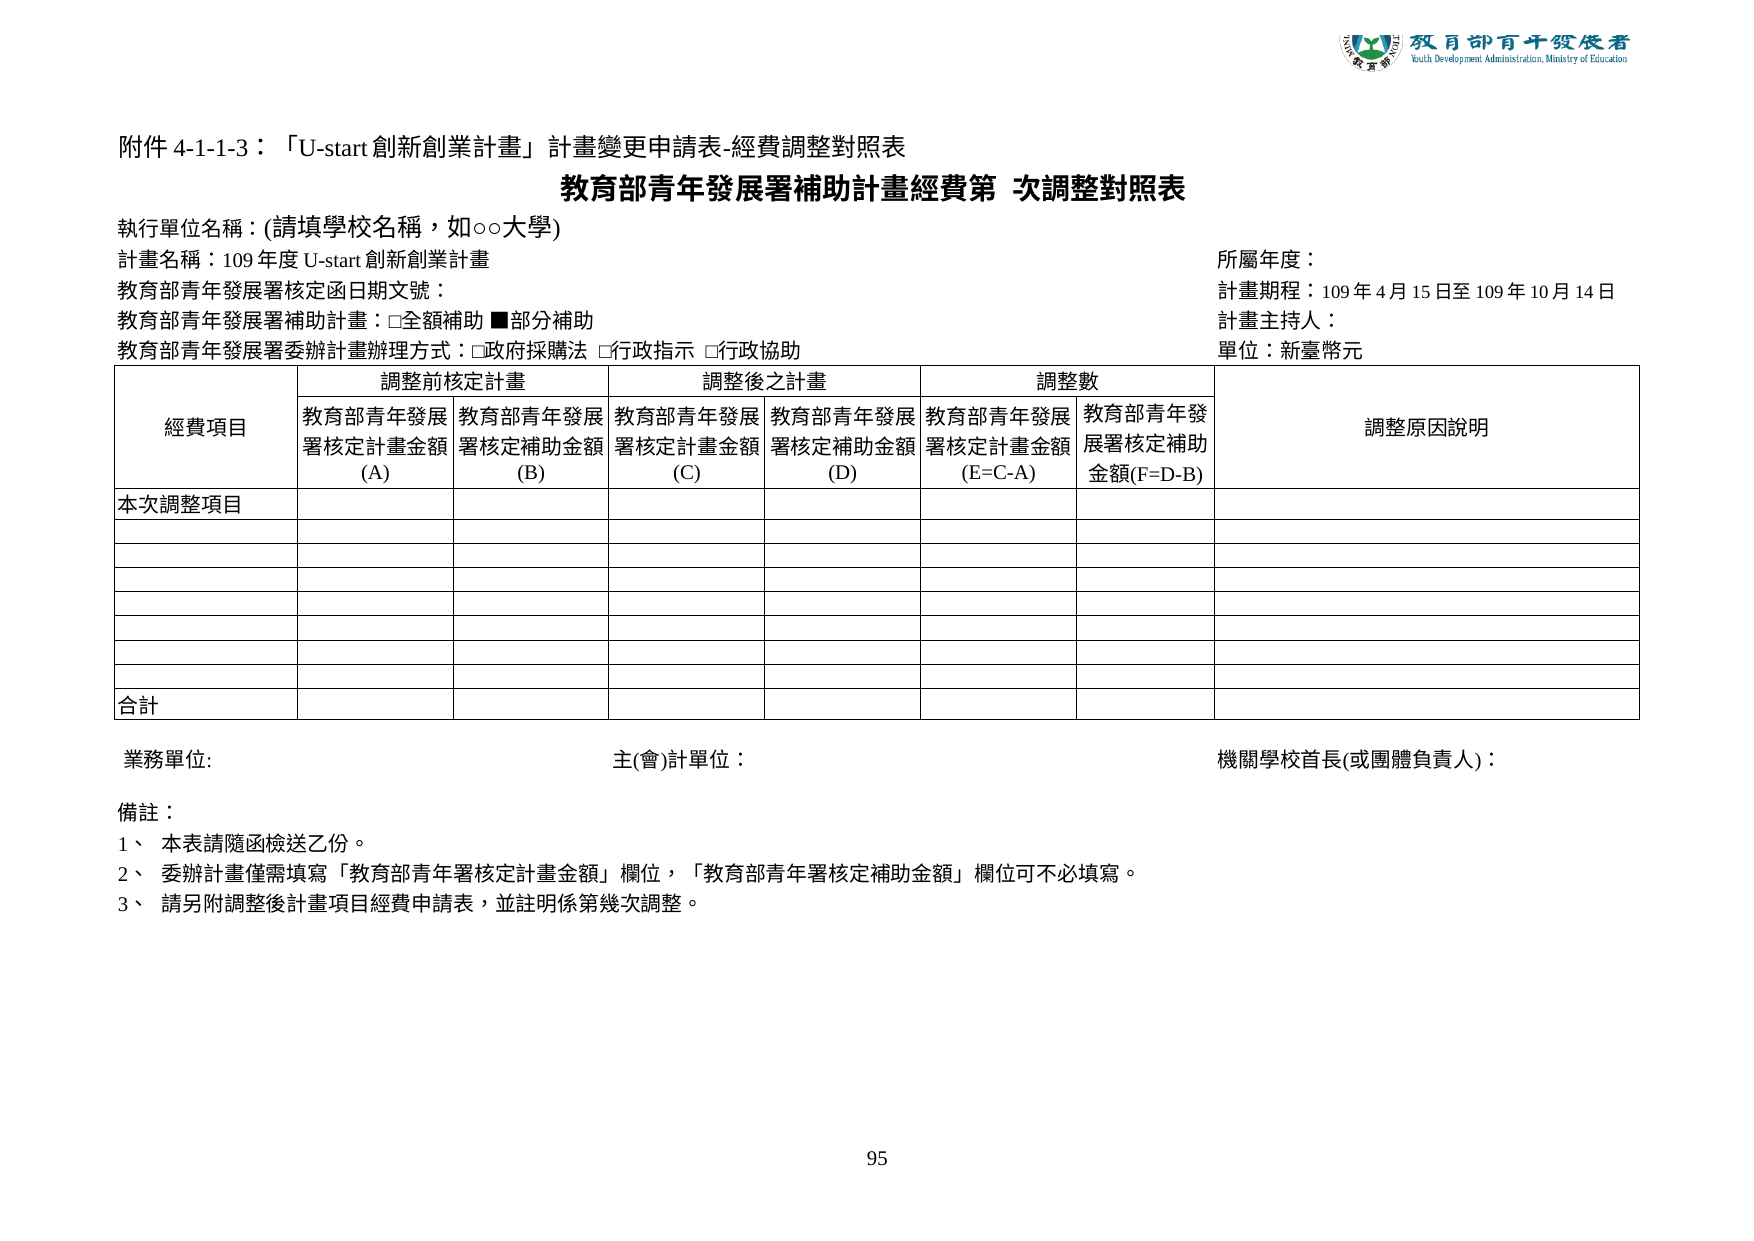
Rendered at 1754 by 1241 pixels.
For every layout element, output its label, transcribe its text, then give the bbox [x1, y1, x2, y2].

table_cell [609, 689, 764, 719]
table_cell [1214, 797, 1639, 827]
table_cell [609, 641, 764, 664]
table_cell [1215, 520, 1639, 543]
table_cell [298, 720, 453, 743]
table_cell [454, 641, 608, 664]
table_cell [454, 592, 608, 615]
table_cell [1077, 592, 1214, 615]
table_cell [921, 689, 1076, 719]
table_cell 調整後之計畫 [609, 366, 920, 396]
table_cell 主(會)計單位： [609, 743, 765, 773]
table_cell [298, 743, 453, 773]
table_cell [1214, 774, 1639, 797]
table_cell 教育部青年發展署核定補助金額(B) [454, 397, 608, 487]
table_cell [1214, 720, 1639, 743]
table_cell [609, 774, 765, 797]
table_cell [454, 568, 608, 591]
table_cell [765, 641, 920, 664]
table_cell [1077, 689, 1214, 719]
table_cell 機關學校首長(或團體負責人)： [1214, 743, 1639, 773]
table_cell [298, 665, 453, 688]
table_cell [609, 592, 764, 615]
table_cell 執行單位名稱：(請填學校名稱，如○○大學) [115, 208, 1639, 244]
table_cell [298, 689, 453, 719]
table_cell [765, 665, 920, 688]
table_cell [765, 689, 920, 719]
table_cell [921, 520, 1076, 543]
table_cell 調整前核定計畫 [298, 366, 608, 396]
table_cell [454, 520, 608, 543]
table_cell [454, 544, 608, 567]
table_cell [921, 720, 1076, 743]
picture [1332, 35, 1636, 76]
table_cell [298, 774, 453, 797]
table_cell [1076, 720, 1214, 743]
table_cell [921, 616, 1076, 639]
table_cell [115, 544, 297, 567]
table_cell 教育部青年發展署補助計畫：□全額補助 ■部分補助 [115, 304, 1214, 334]
table_cell [765, 743, 921, 773]
table_cell [921, 489, 1076, 519]
table_cell [609, 544, 764, 567]
table_cell 備註： [115, 797, 297, 827]
table_cell 本表請隨函檢送乙份。 委辦計畫僅需填寫「教育部青年署核定計畫金額」欄位，「教育部青年署核定補助金額」欄位可不必填寫。 請另附調整後計畫項目經費申請表，並註明係第幾次調整。 [115, 827, 1639, 917]
table_cell [1077, 489, 1214, 519]
table_cell 業務單位: [115, 743, 297, 773]
table_cell [921, 665, 1076, 688]
table_cell [609, 616, 764, 639]
table_cell [765, 616, 920, 639]
table_cell [1215, 665, 1639, 688]
table_cell [765, 568, 920, 591]
table_cell 經費項目 [115, 366, 297, 487]
table_cell [453, 797, 609, 827]
table_cell [609, 568, 764, 591]
table_cell [115, 520, 297, 543]
table_cell [921, 743, 1076, 773]
table_cell [921, 797, 1076, 827]
table_cell [298, 520, 453, 543]
table_cell [1076, 774, 1214, 797]
table_cell [1215, 641, 1639, 664]
table_cell 本次調整項目 [115, 489, 297, 519]
table_cell 教育部青年發展署核定函日期文號： [115, 274, 1214, 304]
table_cell [1215, 489, 1639, 519]
table_cell [1076, 743, 1214, 773]
table_cell 計畫主持人： [1214, 304, 1639, 334]
table_cell [765, 592, 920, 615]
table_cell [1077, 568, 1214, 591]
table_cell [298, 797, 453, 827]
table_cell [1077, 616, 1214, 639]
table_header 教育部青年發展署補助計畫經費第 次調整對照表 [115, 165, 1639, 207]
table_cell [298, 592, 453, 615]
table_cell [921, 568, 1076, 591]
table_cell [453, 720, 609, 743]
table_cell [1077, 544, 1214, 567]
table_cell [453, 774, 609, 797]
table_cell [765, 774, 921, 797]
table_cell [298, 641, 453, 664]
table_cell [454, 616, 608, 639]
table_cell [298, 489, 453, 519]
table_cell 教育部青年發展署核定計畫金額(A) [298, 397, 453, 487]
table_cell [765, 544, 920, 567]
table_cell [609, 489, 764, 519]
table_cell [1077, 665, 1214, 688]
table_cell [609, 520, 764, 543]
table_cell [921, 592, 1076, 615]
table_cell 計畫期程：109年4月15日至109年10月14日 [1214, 274, 1639, 304]
text 附件4-1-1-3：「U-start創新創業計畫」計畫變更申請表-經費調整對照表 [118, 126, 1636, 165]
table_cell [115, 665, 297, 688]
table_cell 調整原因說明 [1215, 366, 1639, 487]
table_cell 所屬年度： [1214, 244, 1639, 274]
table_cell [921, 774, 1076, 797]
table_cell [765, 520, 920, 543]
table_cell [454, 489, 608, 519]
table_cell [454, 689, 608, 719]
table_cell [921, 544, 1076, 567]
table_cell [115, 592, 297, 615]
table_cell 計畫名稱：109年度U-start創新創業計畫 [115, 244, 1214, 274]
table_cell 教育部青年發展署核定補助金額(F=D-B) [1077, 397, 1214, 487]
table_cell 教育部青年發展署委辦計畫辦理方式：□政府採購法 □行政指示 □行政協助 [115, 334, 1214, 364]
table_cell [609, 797, 765, 827]
table_cell [115, 616, 297, 639]
table_cell [609, 665, 764, 688]
table_cell [115, 641, 297, 664]
table_cell [1077, 641, 1214, 664]
table_cell 教育部青年發展署核定計畫金額(C) [609, 397, 764, 487]
table_cell [921, 641, 1076, 664]
table_cell 教育部青年發展署核定補助金額(D) [765, 397, 920, 487]
table_cell [298, 616, 453, 639]
table_cell [298, 544, 453, 567]
table_cell [115, 568, 297, 591]
table_cell [765, 489, 920, 519]
table_cell 單位：新臺幣元 [1214, 334, 1639, 364]
table_cell [1077, 520, 1214, 543]
table_cell [1215, 544, 1639, 567]
table_cell 合計 [115, 689, 297, 719]
table_cell [1215, 616, 1639, 639]
table_cell 教育部青年發展署核定計畫金額(E=C-A) [921, 397, 1076, 487]
table_cell [1215, 592, 1639, 615]
table_cell [1076, 797, 1214, 827]
table_cell [454, 665, 608, 688]
table_cell [1215, 568, 1639, 591]
table_cell [765, 797, 921, 827]
table_cell 調整數 [921, 366, 1214, 396]
table_cell [115, 720, 297, 743]
table_cell [609, 720, 765, 743]
table_cell [765, 720, 921, 743]
table_cell [453, 743, 609, 773]
table_cell [1215, 689, 1639, 719]
table_cell [298, 568, 453, 591]
table_cell [115, 774, 297, 797]
